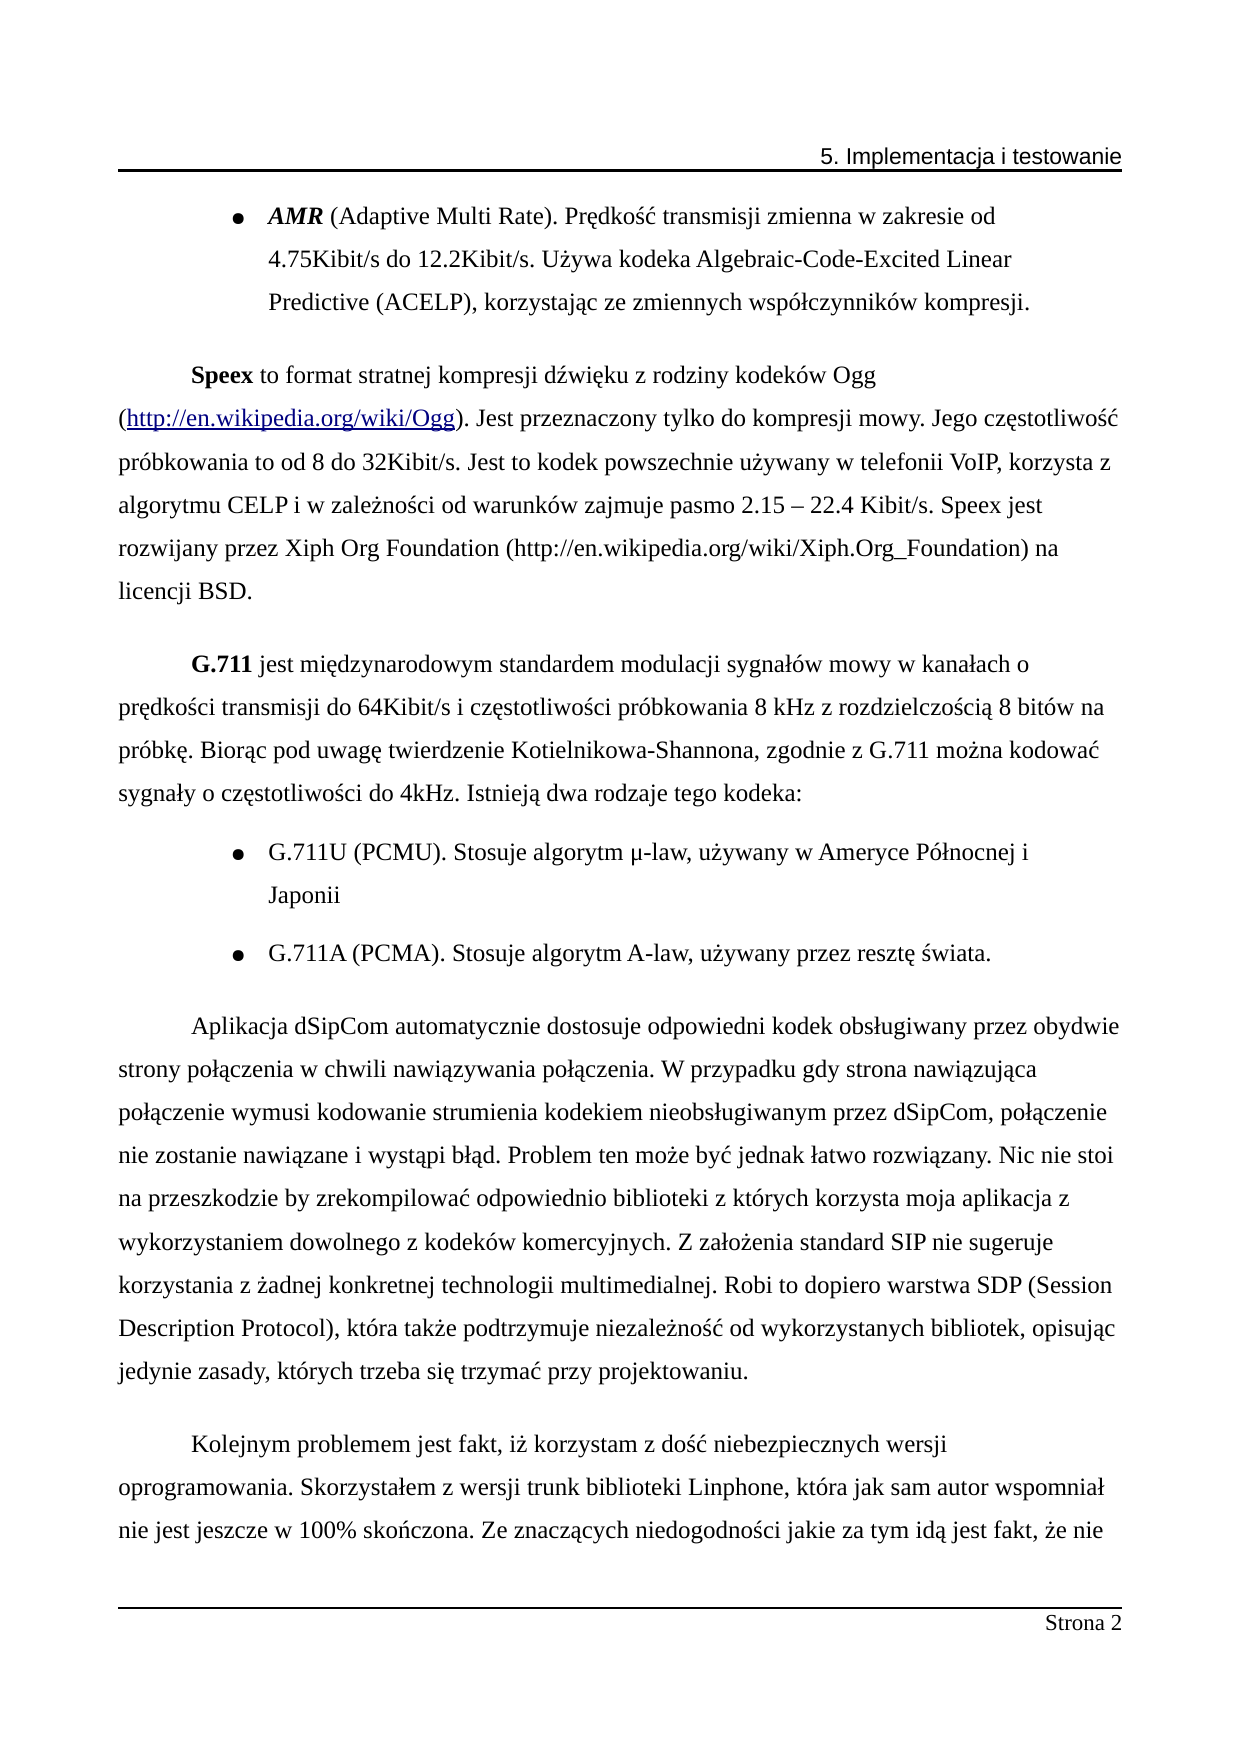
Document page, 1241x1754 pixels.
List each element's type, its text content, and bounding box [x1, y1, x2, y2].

text Aplikacja dSipCom automatycznie dostosuje odpowiedni kodek obsługiwany przez obydwie strony połączenia w chwili nawiązywania połączenia. W przypadku gdy strona nawiązująca połączenie wymusi kodowanie strumienia kodekiem nieobsługiwanym przez dSipCom, połączenie nie zostanie nawiązane i wystąpi błąd. Problem ten może być jednak łatwo rozwiązany. Nic nie stoi na przeszkodzie by zrekompilować odpowiednio biblioteki z których korzysta moja aplikacja z wykorzystaniem dowolnego z kodeków komercyjnych. Z założenia standard SIP nie sugeruje korzystania z żadnej konkretnej technologii multimedialnej. Robi to dopiero warstwa SDP (Session Description Protocol), która także podtrzymuje niezależność od wykorzystanych bibliotek, opisując jedynie zasady, których trzeba się trzymać przy projektowaniu. [118, 1011, 1122, 1385]
text Speex to format stratnej kompresji dźwięku z rodziny kodeków Ogg (http://en.wikipedia.org/wiki/Ogg). Jest przeznaczony tylko do kompresji mowy. Jego częstotliwość próbkowania to od 8 do 32Kibit/s. Jest to kodek powszechnie używany w telefonii VoIP, korzysta z algorytmu CELP i w zależności od warunków zajmuje pasmo 2.15 – 22.4 Kibit/s. Speex jest rozwijany przez Xiph Org Foundation (http://en.wikipedia.org/wiki/Xiph.Org_Foundation) na licencji BSD. [118, 360, 1122, 605]
list G.711U (PCMU). Stosuje algorytm μ-law, używany w Ameryce Północnej i Japonii [231, 837, 1092, 908]
text Kolejnym problemem jest fakt, iż korzystam z dość niebezpiecznych wersji oprogramowania. Skorzystałem z wersji trunk biblioteki Linphone, która jak sam autor wspomniał nie jest jeszcze w 100% skończona. Ze znaczących niedogodności jakie za tym idą jest fakt, że nie [118, 1429, 1122, 1544]
text G.711 jest międzynarodowym standardem modulacji sygnałów mowy w kanałach o prędkości transmisji do 64Kibit/s i częstotliwości próbkowania 8 kHz z rozdzielczością 8 bitów na próbkę. Biorąc pod uwagę twierdzenie Kotielnikowa-Shannona, zgodnie z G.711 można kodować sygnały o częstotliwości do 4kHz. Istnieją dwa rodzaje tego kodeka: [118, 649, 1122, 807]
list AMR (Adaptive Multi Rate). Prędkość transmisji zmienna w zakresie od 4.75Kibit/s do 12.2Kibit/s. Używa kodeka Algebraic-Code-Excited Linear Predictive (ACELP), korzystając ze zmiennych współczynników kompresji. [231, 201, 1092, 316]
list G.711A (PCMA). Stosuje algorytm A-law, używany przez resztę świata. [231, 938, 1092, 967]
